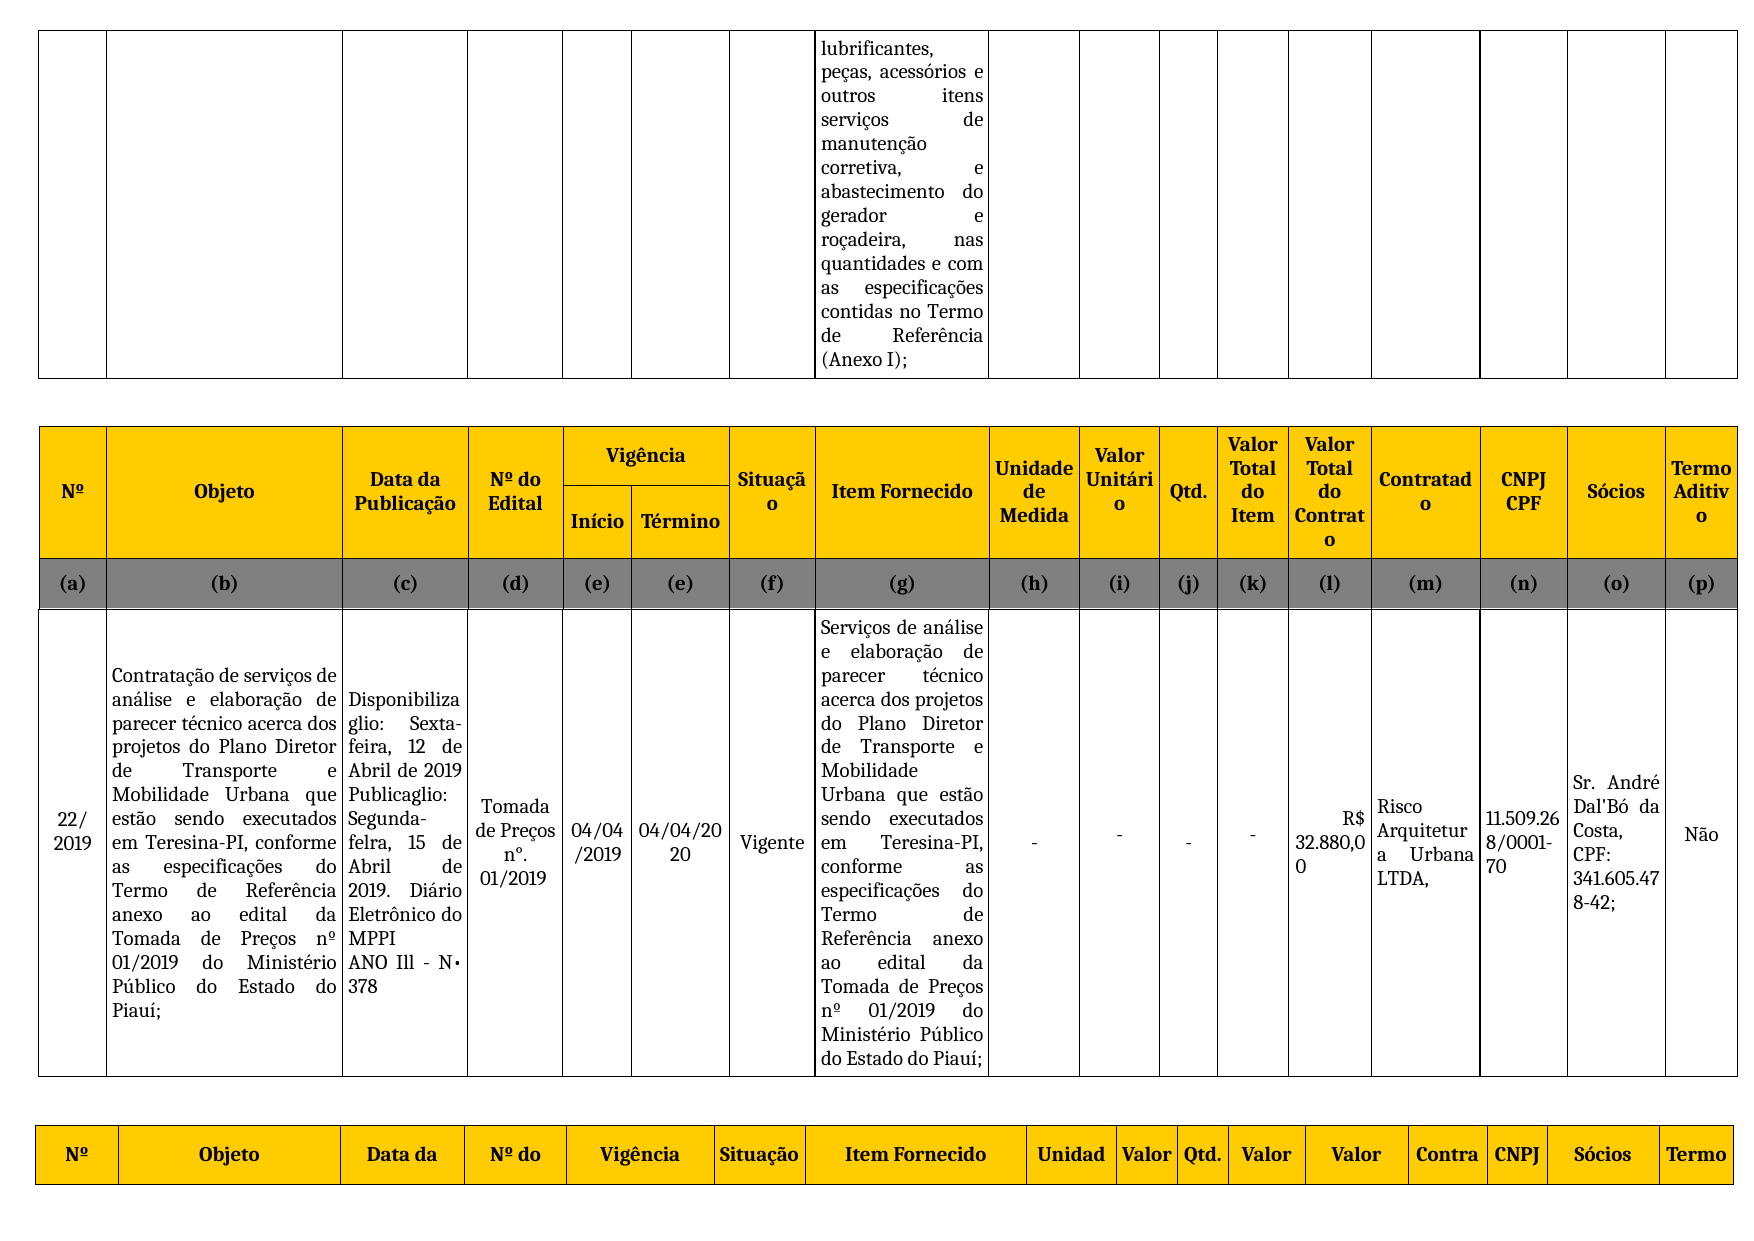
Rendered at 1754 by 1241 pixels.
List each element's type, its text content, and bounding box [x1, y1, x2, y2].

table_cell (j) [1160, 559, 1217, 608]
table_header Unidade de Medida [990, 427, 1079, 558]
table_cell [39, 31, 106, 377]
table_cell Início [564, 486, 631, 558]
table_cell [1481, 31, 1567, 377]
table_cell (k) [1218, 559, 1288, 608]
table_header Situação [715, 1126, 805, 1184]
table_cell - [1160, 31, 1217, 377]
table_cell Serviços de análise e elaboração de parecer técnico acerca dos projetos do Plano Diretor de Transporte e Mobilidade Urbana que estão sendo executados em Teresina-PI, conforme as especificações do Termo de Referência anexo ao edital da Tomada de Preços nº 01/2019 do Ministério Público do Estado do Piauí; [816, 610, 988, 1076]
table_header Situação [730, 427, 815, 558]
table_cell (a) [40, 559, 106, 608]
table_cell [1666, 31, 1737, 377]
table_cell (p) [1666, 559, 1737, 608]
table_header Data da [341, 1126, 464, 1184]
table_cell - [1218, 31, 1288, 377]
table_cell 04/04/2019 [563, 610, 631, 1076]
table_cell [632, 31, 729, 377]
table_cell - [989, 610, 1079, 1076]
table_cell (n) [1481, 559, 1567, 608]
table_header Unidad [1027, 1126, 1116, 1184]
table_header Valor Total do Item [1218, 427, 1288, 558]
table_header Nº [40, 427, 106, 558]
table_header Valor [1229, 1126, 1305, 1184]
table_header Qtd. [1160, 427, 1217, 558]
table_cell - [1080, 31, 1159, 377]
table_cell [1568, 31, 1665, 377]
table_header Nº do Edital [469, 427, 563, 558]
table_header Vigência [564, 427, 729, 485]
table_header Valor Unitário [1080, 427, 1159, 558]
table_header Contra [1409, 1126, 1487, 1184]
table_header Sócios [1548, 1126, 1659, 1184]
table_header Objeto [119, 1126, 340, 1184]
table_cell [1289, 31, 1371, 377]
table_cell [107, 31, 342, 377]
table_cell (g) [816, 559, 989, 608]
table_cell (e) [564, 559, 631, 608]
table_cell [563, 31, 631, 377]
table_cell (f) [730, 559, 815, 608]
table_cell (d) [469, 559, 563, 608]
table_header Vigência [567, 1126, 714, 1184]
table_header Termo Aditivo [1666, 427, 1737, 558]
table_header Item Fornecido [816, 427, 989, 558]
table_cell [468, 31, 562, 377]
table_header Objeto [107, 427, 342, 558]
table_cell Risco Arquitetura Urbana LTDA, [1372, 610, 1479, 1076]
table_header Valor [1117, 1126, 1177, 1184]
table_header CNPJ [1488, 1126, 1547, 1184]
table_header Termo [1660, 1126, 1733, 1184]
table_cell [730, 31, 814, 377]
table_cell R$ 32.880,00 [1289, 610, 1371, 1076]
table_cell Sr. André Dal'Bó da Costa, CPF: 341.605.478-42; [1568, 610, 1665, 1076]
table_cell 04/04/2020 [632, 610, 729, 1076]
table_header Item Fornecido [806, 1126, 1026, 1184]
table_cell Disponibilizaglio: Sexta-feira, 12 de Abril de 2019 Publicaglio: Segunda-felra, 15 de Abril de 2019. Diário Eletrônico do MPPI ANO Ill - N• 378 [343, 610, 467, 1076]
table_cell (b) [107, 559, 342, 608]
table_cell 22/ 2019 [39, 610, 106, 1076]
table_cell - [1218, 610, 1288, 1076]
table_cell Tomada de Preços n°. 01/2019 [468, 610, 562, 1076]
table_cell - [1160, 610, 1217, 1076]
table_cell 11.509.268/0001-70 [1481, 610, 1567, 1076]
table_cell lubrificantes, peças, acessórios e outros itens serviços de manutenção corretiva, e abastecimento do gerador e roçadeira, nas quantidades e com as especificações contidas no Termo de Referência (Anexo I); [816, 31, 988, 377]
table_cell Não [1666, 610, 1737, 1076]
table_header Contratado [1372, 427, 1480, 558]
table_cell (e) [632, 559, 729, 608]
table_cell (l) [1289, 559, 1371, 608]
table_cell [343, 31, 467, 377]
table_cell (i) [1080, 559, 1159, 608]
table_cell Vigente [730, 610, 814, 1076]
table_header Nº [36, 1126, 118, 1184]
table_cell - [1080, 610, 1159, 1076]
table_cell Contratação de serviços de análise e elaboração de parecer técnico acerca dos projetos do Plano Diretor de Transporte e Mobilidade Urbana que estão sendo executados em Teresina-PI, conforme as especificações do Termo de Referência anexo ao edital da Tomada de Preços nº 01/2019 do Ministério Público do Estado do Piauí; [107, 610, 342, 1076]
table_cell [1372, 31, 1479, 377]
table_header Data da Publicação [343, 427, 468, 558]
table_cell (c) [343, 559, 468, 608]
table_header Nº do [465, 1126, 566, 1184]
table_header Sócios [1568, 427, 1665, 558]
table_cell - [989, 31, 1079, 377]
table_cell (h) [990, 559, 1079, 608]
table_cell (o) [1568, 559, 1665, 608]
table_header Valor Total do Contrato [1289, 427, 1371, 558]
table_header Qtd. [1178, 1126, 1228, 1184]
table_header CNPJ CPF [1481, 427, 1567, 558]
table_cell (m) [1372, 559, 1480, 608]
table_cell Término [632, 486, 729, 558]
table_header Valor [1306, 1126, 1408, 1184]
